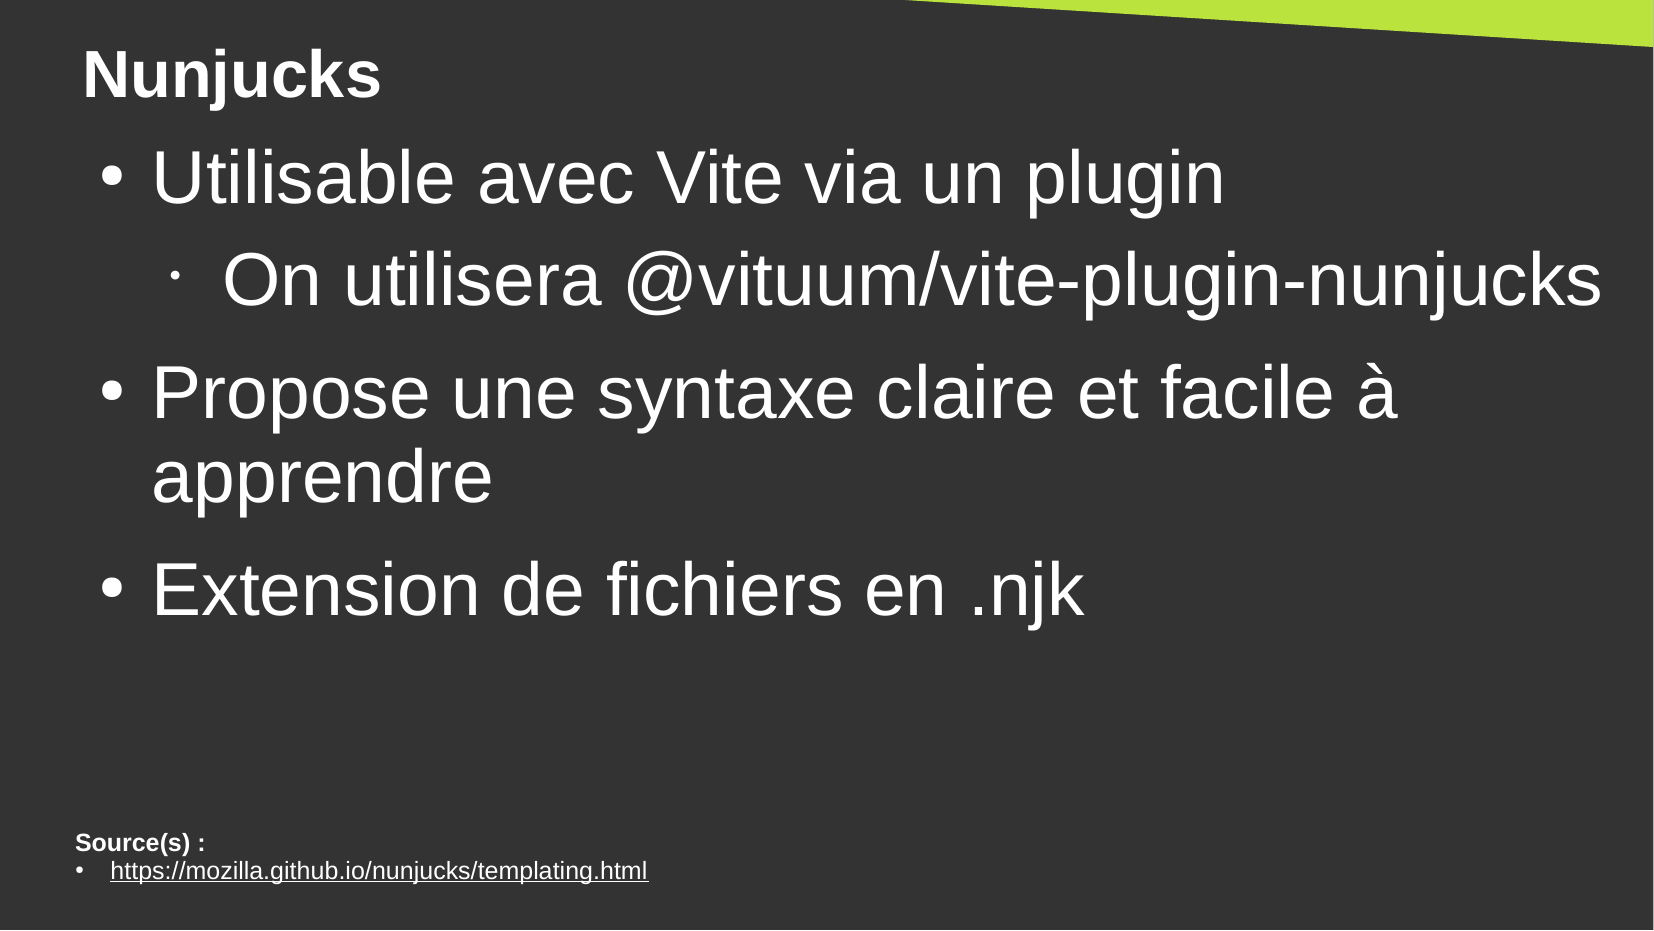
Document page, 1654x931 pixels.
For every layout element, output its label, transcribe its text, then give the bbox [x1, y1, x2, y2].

title Nunjucks [82, 37, 1571, 112]
text_box Source(s) : https://mozilla.github.io/nunjucks/templating.html [60, 821, 1546, 931]
text_box [904, 0, 1654, 48]
list Utilisable avec Vite via un plugin On utilisera @vituum/vite-plugin-nunjucks Propose une syntaxe claire et facile à apprendre Extension de fichiers en .njk [80, 135, 1619, 650]
